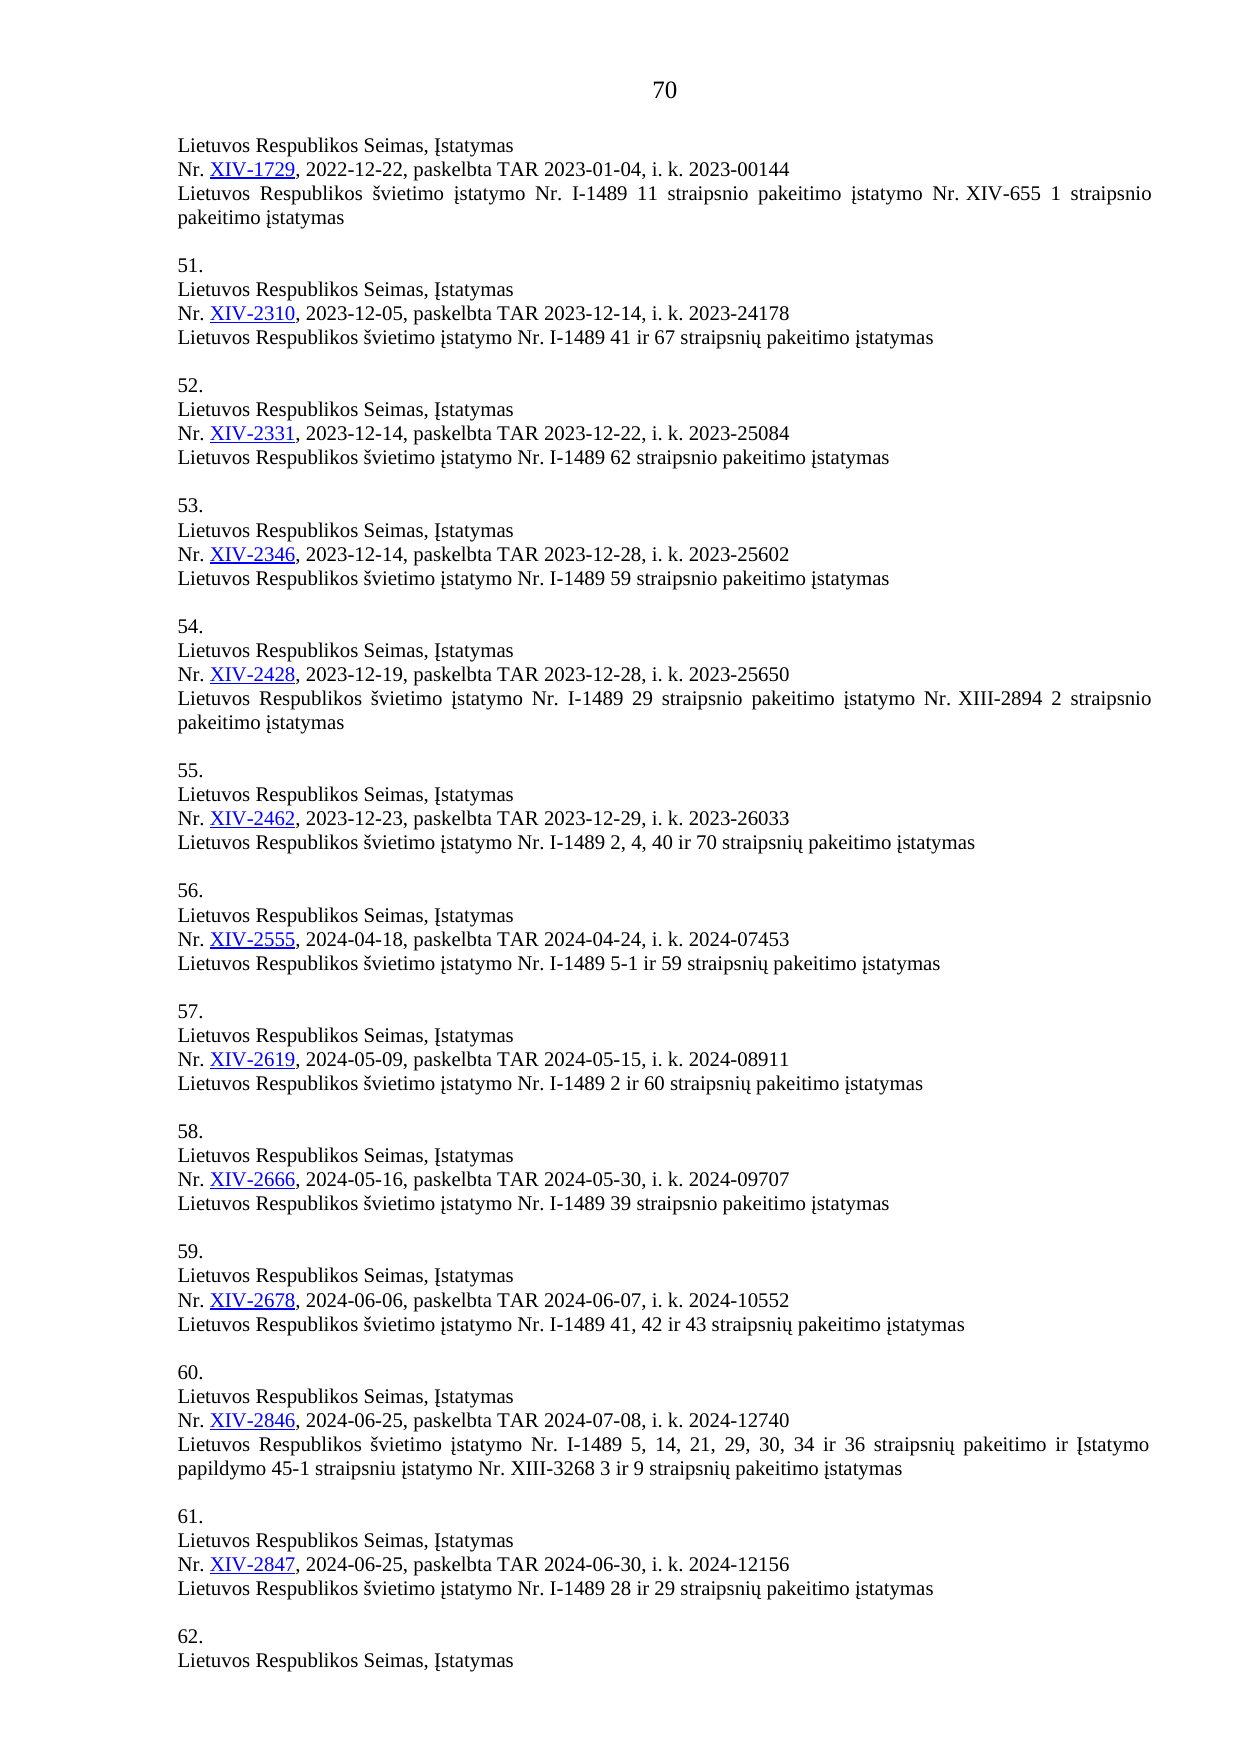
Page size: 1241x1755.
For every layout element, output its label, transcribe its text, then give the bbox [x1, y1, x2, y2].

text 57. [177, 999, 1152, 1023]
text Nr. XIV-2428, 2023-12-19, paskelbta TAR 2023-12-28, i. k. 2023-25650 [177, 662, 1152, 686]
text Lietuvos Respublikos Seimas, Įstatymas [177, 782, 1152, 806]
text Lietuvos Respublikos švietimo įstatymo Nr. I-1489 62 straipsnio pakeitimo įstatymas [177, 445, 1152, 469]
text 61. [177, 1504, 1152, 1528]
text 51. [177, 253, 1152, 277]
text Lietuvos Respublikos Seimas, Įstatymas [177, 132, 1152, 157]
text 53. [177, 493, 1152, 517]
text Lietuvos Respublikos švietimo įstatymo Nr. I-1489 11 straipsnio pakeitimo įstatymo Nr. XIV-655 1 straipsnio pakeitimo įstatymas [177, 181, 1152, 229]
text 59. [177, 1239, 1152, 1263]
text Lietuvos Respublikos švietimo įstatymo Nr. I-1489 41, 42 ir 43 straipsnių pakeitimo įstatymas [177, 1312, 1152, 1336]
text 58. [177, 1119, 1152, 1143]
text Nr. XIV-2462, 2023-12-23, paskelbta TAR 2023-12-29, i. k. 2023-26033 [177, 806, 1152, 830]
text Nr. XIV-1729, 2022-12-22, paskelbta TAR 2023-01-04, i. k. 2023-00144 [177, 157, 1152, 181]
text Lietuvos Respublikos Seimas, Įstatymas [177, 1384, 1152, 1408]
text Lietuvos Respublikos švietimo įstatymo Nr. I-1489 59 straipsnio pakeitimo įstatymas [177, 566, 1152, 590]
text Nr. XIV-2310, 2023-12-05, paskelbta TAR 2023-12-14, i. k. 2023-24178 [177, 301, 1152, 325]
text Lietuvos Respublikos Seimas, Įstatymas [177, 1648, 1152, 1672]
text Nr. XIV-2678, 2024-06-06, paskelbta TAR 2024-06-07, i. k. 2024-10552 [177, 1287, 1152, 1312]
text Lietuvos Respublikos Seimas, Įstatymas [177, 1023, 1152, 1047]
text Lietuvos Respublikos Seimas, Įstatymas [177, 1143, 1152, 1167]
text Nr. XIV-2619, 2024-05-09, paskelbta TAR 2024-05-15, i. k. 2024-08911 [177, 1047, 1152, 1071]
text 62. [177, 1624, 1152, 1648]
text Lietuvos Respublikos švietimo įstatymo Nr. I-1489 5, 14, 21, 29, 30, 34 ir 36 straipsnių pakeitimo ir Įstatymo papildymo 45-1 straipsniu įstatymo Nr. XIII-3268 3 ir 9 straipsnių pakeitimo įstatymas [177, 1432, 1152, 1480]
text 55. [177, 758, 1152, 782]
text Lietuvos Respublikos Seimas, Įstatymas [177, 1528, 1152, 1552]
text 60. [177, 1360, 1152, 1384]
text Lietuvos Respublikos Seimas, Įstatymas [177, 1263, 1152, 1287]
text Nr. XIV-2847, 2024-06-25, paskelbta TAR 2024-06-30, i. k. 2024-12156 [177, 1552, 1152, 1576]
text Lietuvos Respublikos švietimo įstatymo Nr. I-1489 39 straipsnio pakeitimo įstatymas [177, 1191, 1152, 1215]
text 56. [177, 878, 1152, 902]
text Lietuvos Respublikos švietimo įstatymo Nr. I-1489 5-1 ir 59 straipsnių pakeitimo įstatymas [177, 951, 1152, 975]
text Lietuvos Respublikos švietimo įstatymo Nr. I-1489 29 straipsnio pakeitimo įstatymo Nr. XIII-2894 2 straipsnio pakeitimo įstatymas [177, 686, 1152, 734]
text Lietuvos Respublikos Seimas, Įstatymas [177, 397, 1152, 421]
text Lietuvos Respublikos Seimas, Įstatymas [177, 277, 1152, 301]
text Lietuvos Respublikos švietimo įstatymo Nr. I-1489 41 ir 67 straipsnių pakeitimo įstatymas [177, 325, 1152, 349]
text Lietuvos Respublikos Seimas, Įstatymas [177, 902, 1152, 927]
text Nr. XIV-2666, 2024-05-16, paskelbta TAR 2024-05-30, i. k. 2024-09707 [177, 1167, 1152, 1191]
text Nr. XIV-2555, 2024-04-18, paskelbta TAR 2024-04-24, i. k. 2024-07453 [177, 927, 1152, 951]
text Lietuvos Respublikos Seimas, Įstatymas [177, 638, 1152, 662]
text Nr. XIV-2846, 2024-06-25, paskelbta TAR 2024-07-08, i. k. 2024-12740 [177, 1408, 1152, 1432]
text Lietuvos Respublikos švietimo įstatymo Nr. I-1489 2, 4, 40 ir 70 straipsnių pakeitimo įstatymas [177, 830, 1152, 854]
text Nr. XIV-2346, 2023-12-14, paskelbta TAR 2023-12-28, i. k. 2023-25602 [177, 542, 1152, 566]
text Lietuvos Respublikos Seimas, Įstatymas [177, 517, 1152, 542]
text Nr. XIV-2331, 2023-12-14, paskelbta TAR 2023-12-22, i. k. 2023-25084 [177, 421, 1152, 445]
text 52. [177, 373, 1152, 397]
text Lietuvos Respublikos švietimo įstatymo Nr. I-1489 2 ir 60 straipsnių pakeitimo įstatymas [177, 1071, 1152, 1095]
text 54. [177, 614, 1152, 638]
text Lietuvos Respublikos švietimo įstatymo Nr. I-1489 28 ir 29 straipsnių pakeitimo įstatymas [177, 1576, 1152, 1600]
